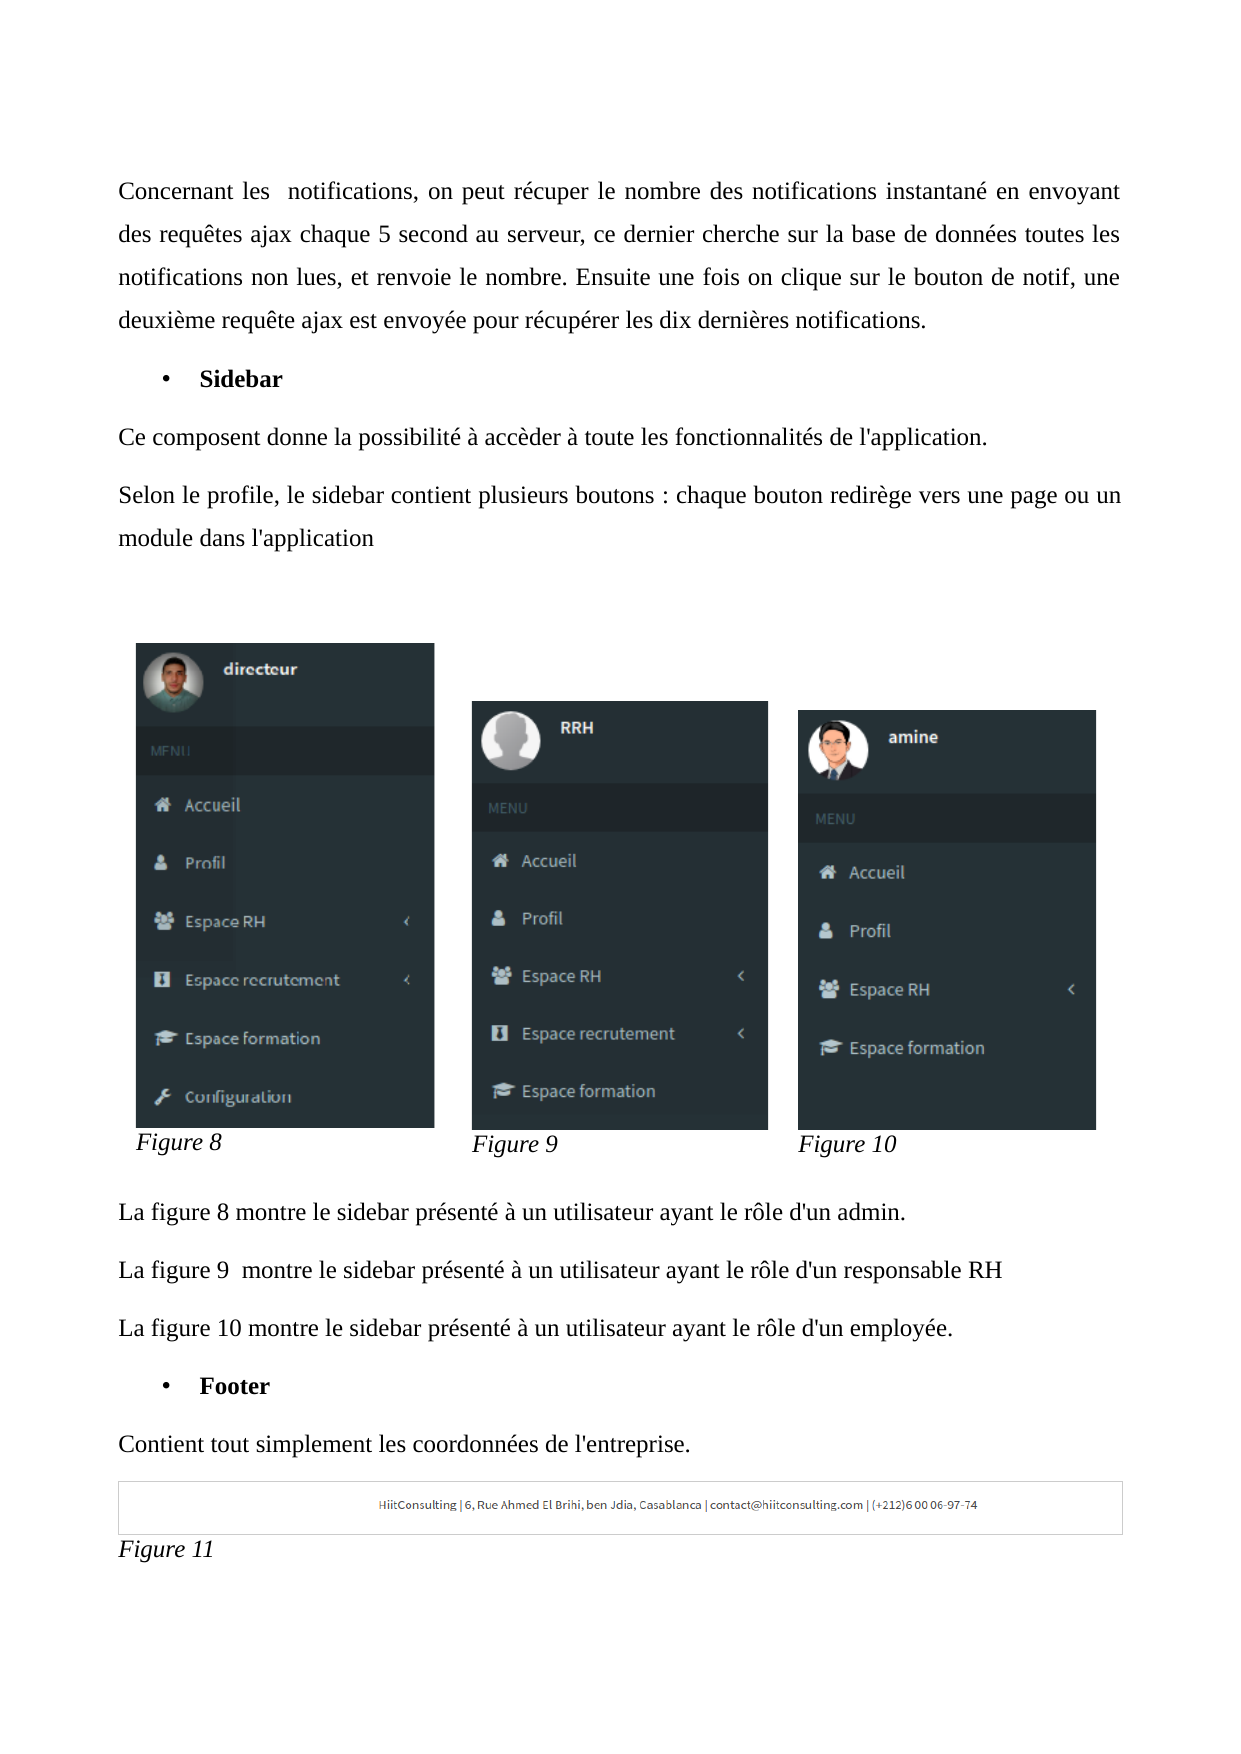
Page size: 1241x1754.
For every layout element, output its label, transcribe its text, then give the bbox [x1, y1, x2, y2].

text La figure 8 montre le sidebar présenté à un utilisateur ayant le rôle d'un admin. [118, 1197, 1122, 1225]
text Selon le profile, le sidebar contient plusieurs boutons : chaque bouton redirège vers une page ou un module dans l'application [118, 480, 1122, 552]
picture [798, 710, 1097, 1130]
table_header [798, 1130, 1096, 1158]
table_header [118, 633, 453, 1127]
text [119, 1482, 1122, 1534]
list Footer [162, 1371, 1122, 1400]
list Sidebar [162, 364, 1122, 392]
picture [471, 701, 769, 1130]
table_header [788, 633, 1122, 1191]
text Contient tout simplement les coordonnées de l'entreprise. [118, 1429, 1122, 1458]
text Figure 11 [118, 1535, 1122, 1563]
picture [135, 643, 435, 1128]
table_header [118, 1128, 453, 1191]
table_header [472, 1130, 768, 1158]
text La figure 10 montre le sidebar présenté à un utilisateur ayant le rôle d'un employée. [118, 1313, 1122, 1342]
picture [121, 1484, 1119, 1532]
text Ce composent donne la possibilité à accèder à toute les fonctionnalités de l'application. [118, 422, 1122, 451]
text Concernant les notifications, on peut récuper le nombre des notifications instantané en envoyant des requêtes ajax chaque 5 second au serveur, ce dernier cherche sur la base de données toutes les notifications non lues, et renvoie le nombre. Ensuite une fois on clique sur le bouton de notif, une deuxième requête ajax est envoyée pour récupérer les dix dernières notifications. [118, 176, 1122, 334]
table_header [453, 633, 787, 1191]
text La figure 9 montre le sidebar présenté à un utilisateur ayant le rôle d'un responsable RH [118, 1255, 1122, 1283]
